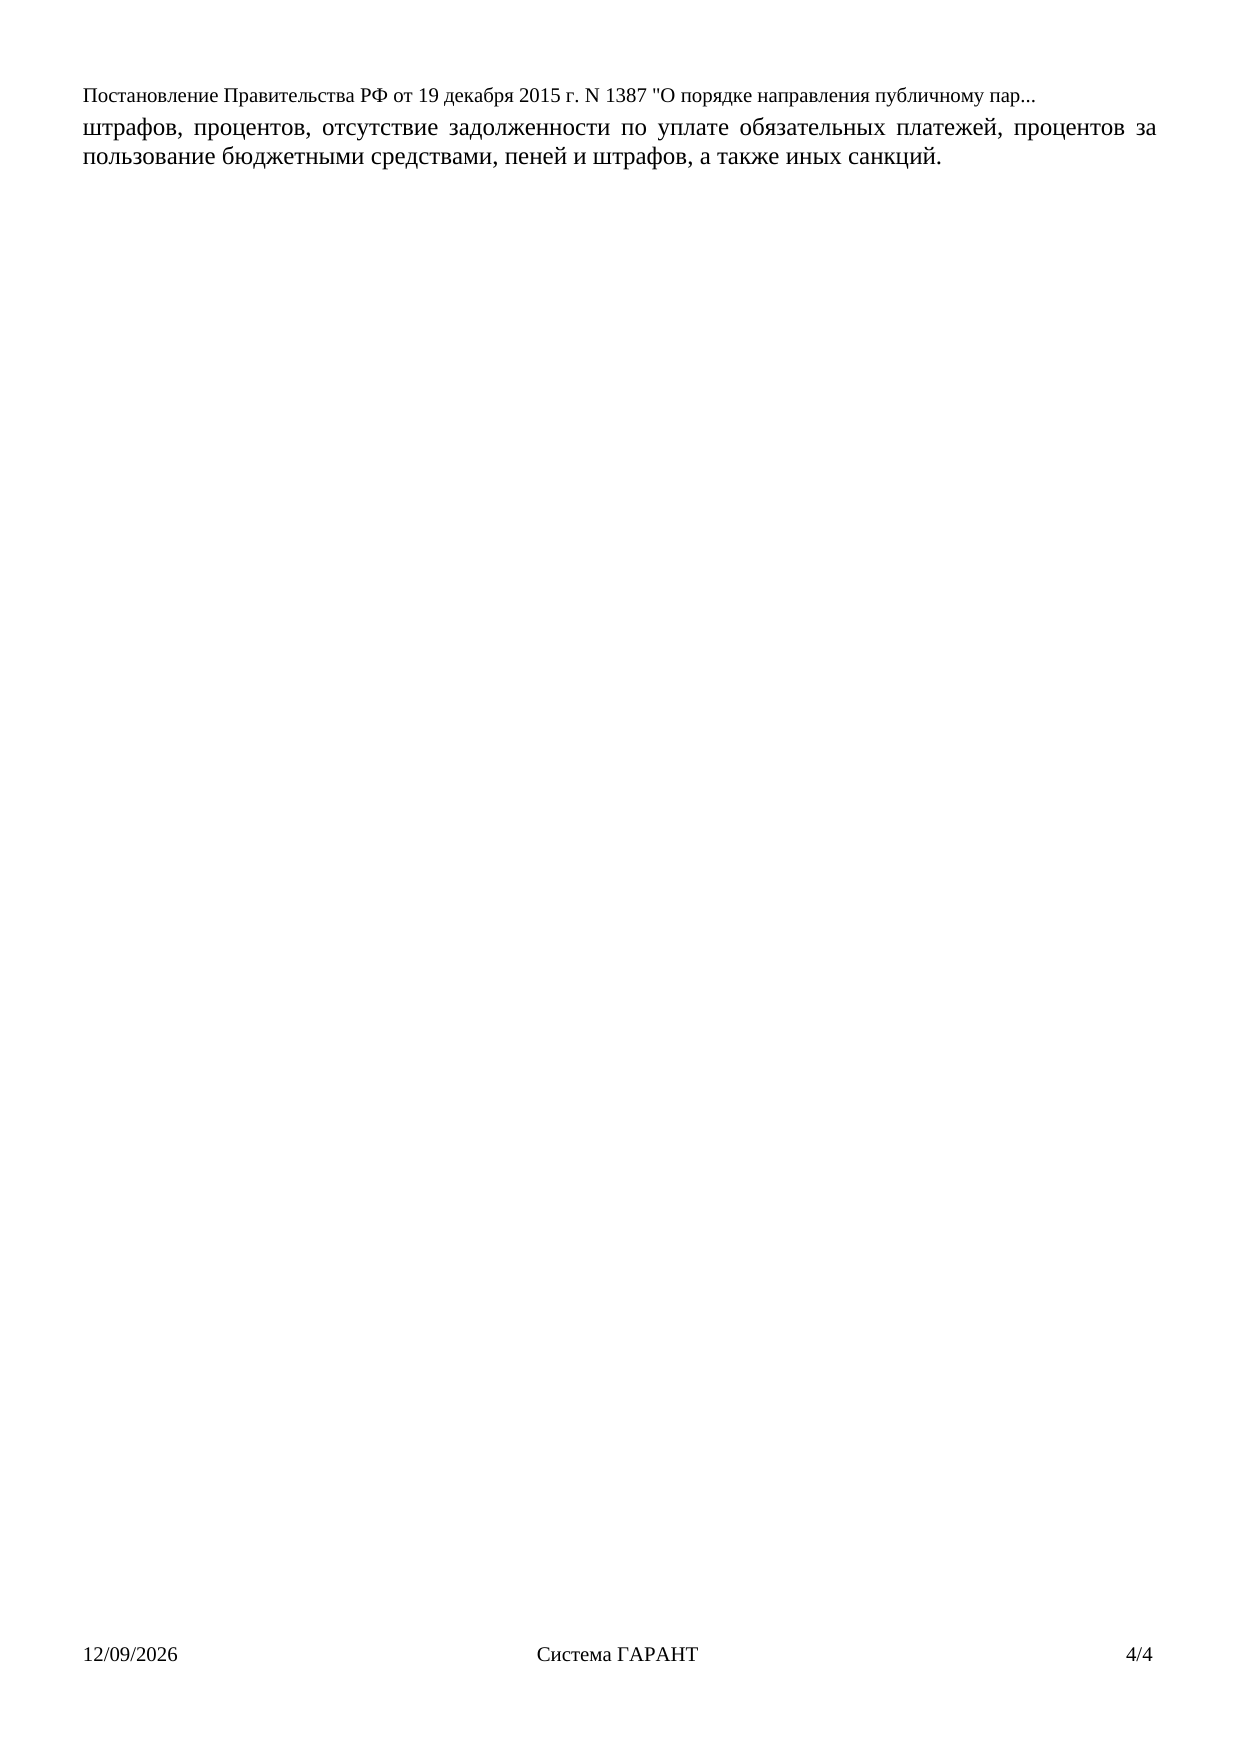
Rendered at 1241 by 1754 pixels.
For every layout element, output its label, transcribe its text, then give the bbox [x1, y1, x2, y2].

text штрафов, процентов, отсутствие задолженности по уплате обязательных платежей, процентов за пользование бюджетными средствами, пеней и штрафов, а также иных санкций. [83, 112, 1157, 170]
